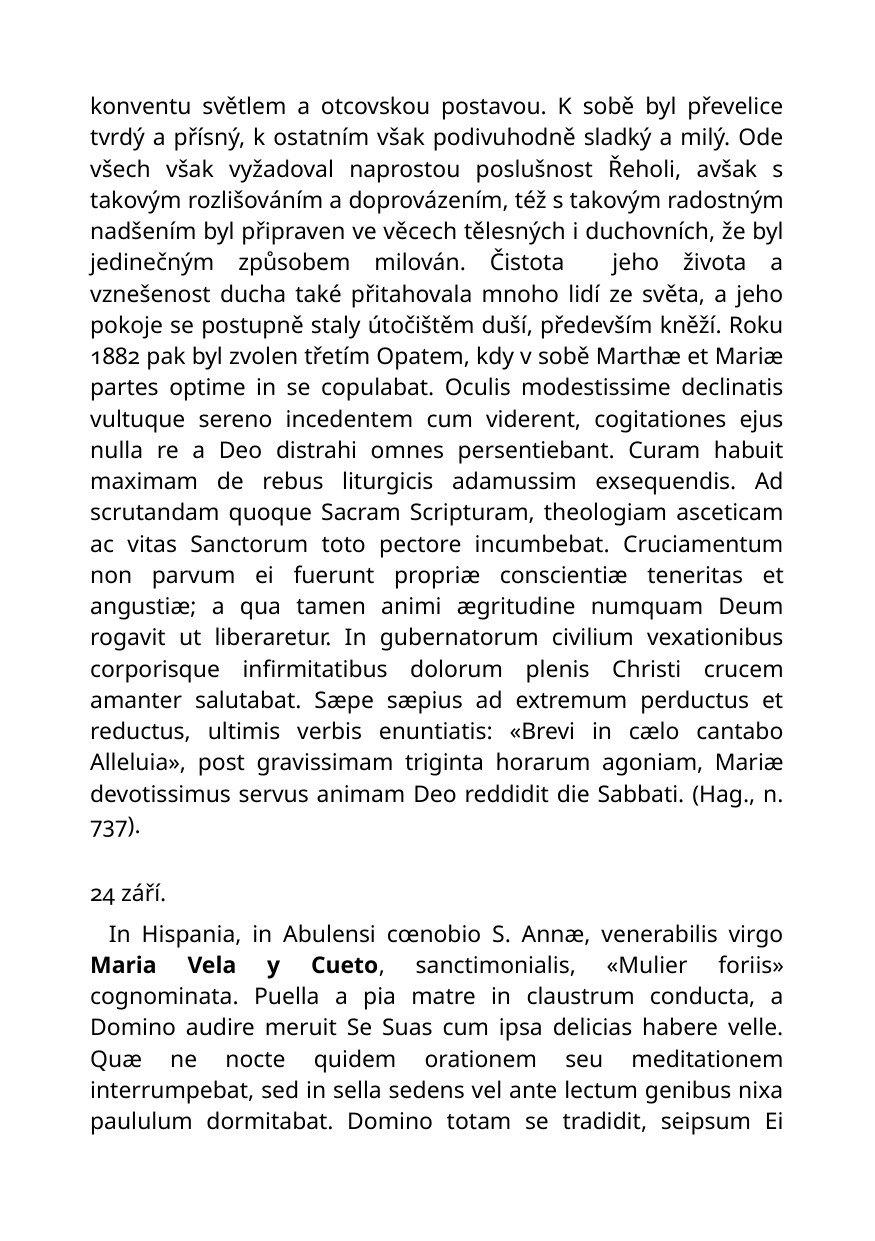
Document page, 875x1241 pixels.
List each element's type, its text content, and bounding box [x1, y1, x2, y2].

text konventu světlem a otcovskou postavou. K sobě byl převelice tvrdý a přísný, k ostatním však podivuhodně sladký a milý. Ode všech však vyžadoval naprostou poslušnost Řeholi, avšak s takovým rozlišováním a doprovázením, též s takovým radostným nadšením byl připraven ve věcech tělesných i duchovních, že byl jedinečným způsobem milován. Čistota jeho života a vznešenost ducha také přitahovala mnoho lidí ze světa, a jeho pokoje se postupně staly útočištěm duší, především kněží. Roku 1882 pak byl zvolen třetím Opatem, kdy v sobě Marthæ et Mariæ partes optime in se copulabat. Oculis modestissime declinatis vultu­que sereno incedentem cum viderent, cogitationes ejus nulla re a Deo distrahi omnes persentiebant. Curam habuit maxi­mam de rebus liturgicis adamussim exsequendis. Ad scrutan­dam quoque Sacram Scripturam, theologiam asceticam ac vitas Sanctorum toto pectore incumbebat. Cruciamentum non parvum ei fuerunt propriæ conscientiæ teneritas et angustiæ; a qua tamen animi ægritudine numquam Deum rogavit ut liberaretur. In gubernatorum civilium vexationibus corpo­risque infirmitatibus dolorum plenis Christi crucem amanter salutabat. Sæpe sæpius ad extremum perductus et reductus, ultimis verbis enuntiatis: «Brevi in cælo cantabo Alleluia», post gravissimam triginta horarum agoniam, Mariæ devotis­simus servus animam Deo reddidit die Sabbati. (Hag., n. 737). [90, 90, 784, 840]
text 24 září. [90, 877, 784, 908]
text In Hispania, in Abulensi cœnobio S. Annæ, venerabilis virgo Maria Vela y Cueto, sanctimonialis, «Mulier foriis» cognominata. Puella a pia matre in claustrum conducta, a Domino audire meruit Se Suas cum ipsa delicias habere velle. Quæ ne nocte quidem orationem seu meditationem interrumpebat, sed in sella sedens vel ante lectum genibus nixa paululum dormitabat. Domino totam se tradidit, seipsum Ei [90, 917, 784, 1136]
